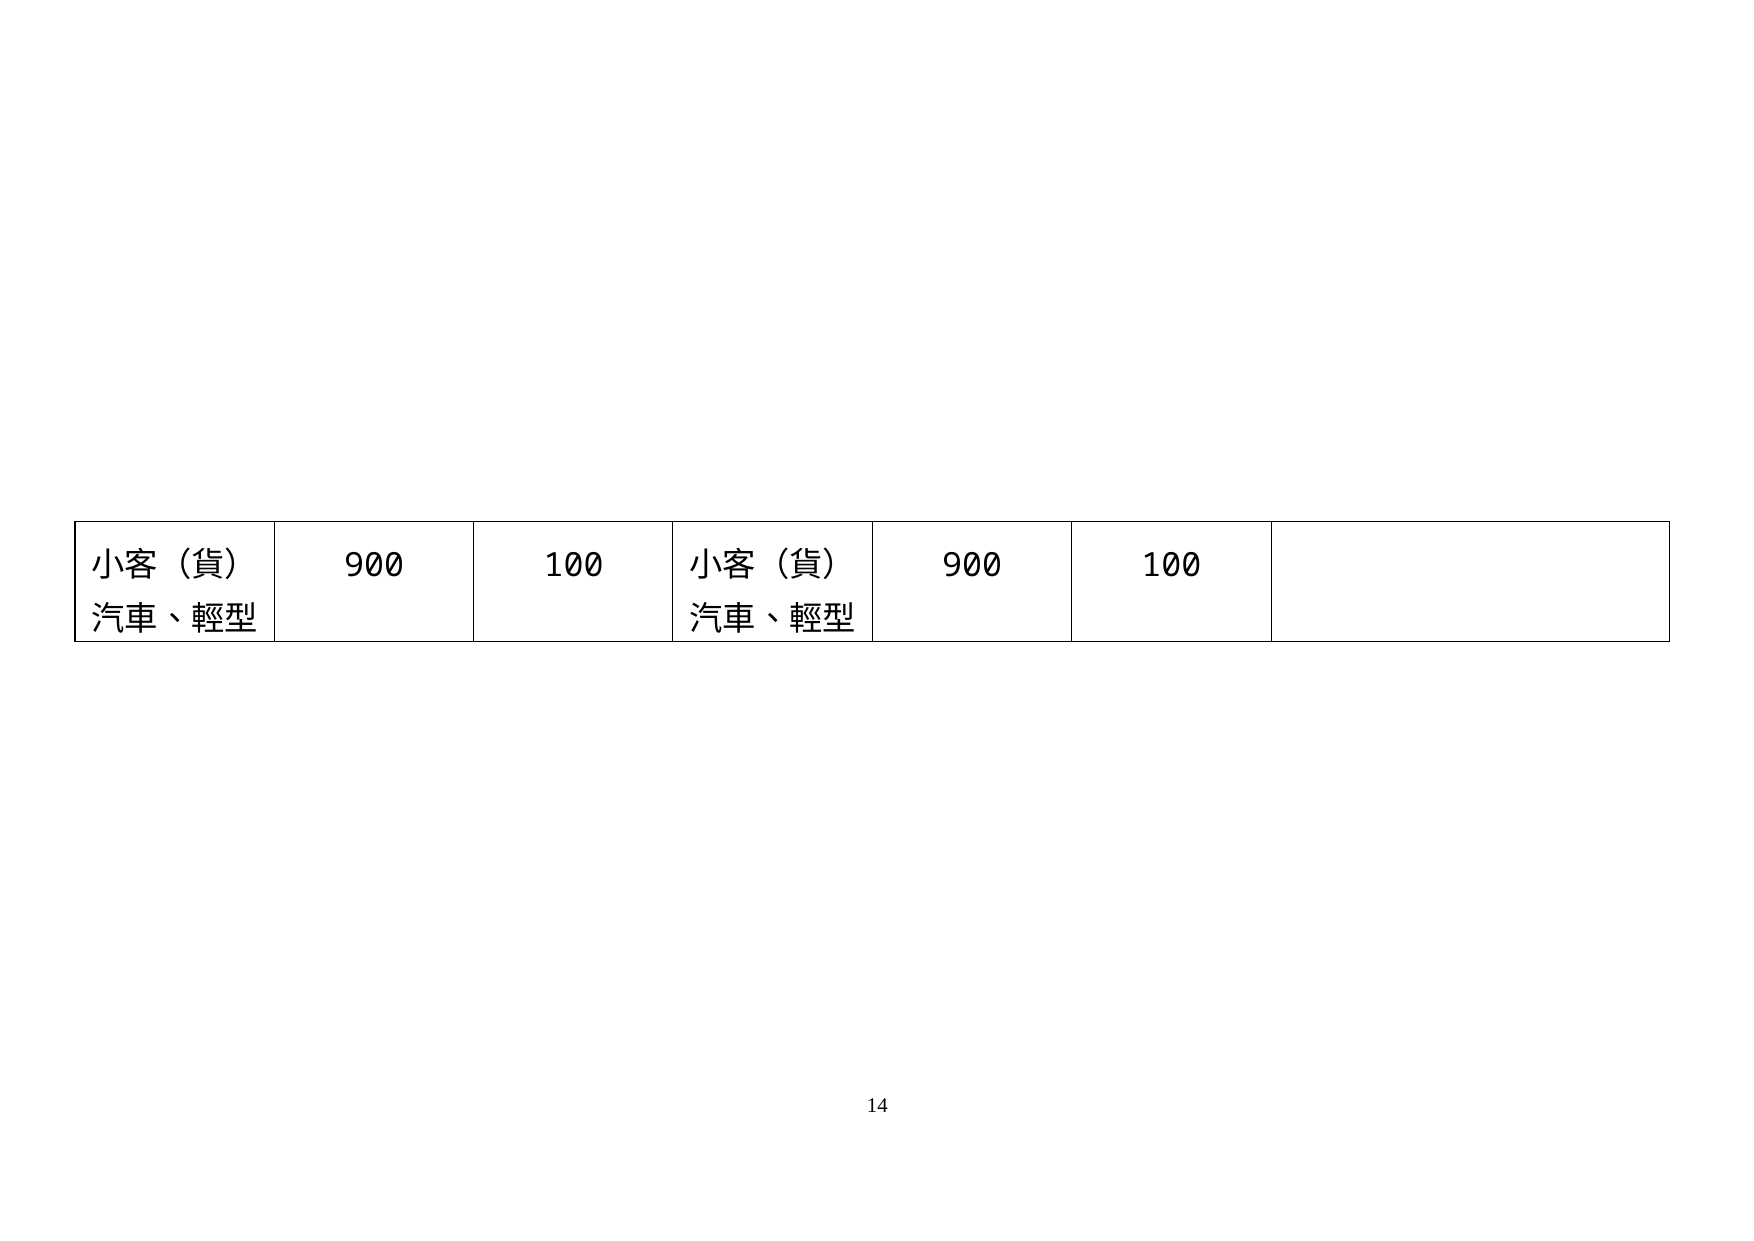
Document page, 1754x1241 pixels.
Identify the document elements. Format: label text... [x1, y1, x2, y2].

table_cell [1272, 522, 1669, 641]
table_cell 100 [1072, 522, 1271, 641]
table_cell 100 [474, 522, 672, 641]
table_cell 小客（貨）汽車、輕型 [76, 522, 274, 641]
table_cell 小客（貨）汽車、輕型 [673, 522, 872, 641]
table_cell 900 [275, 522, 473, 641]
table_cell 900 [873, 522, 1071, 641]
